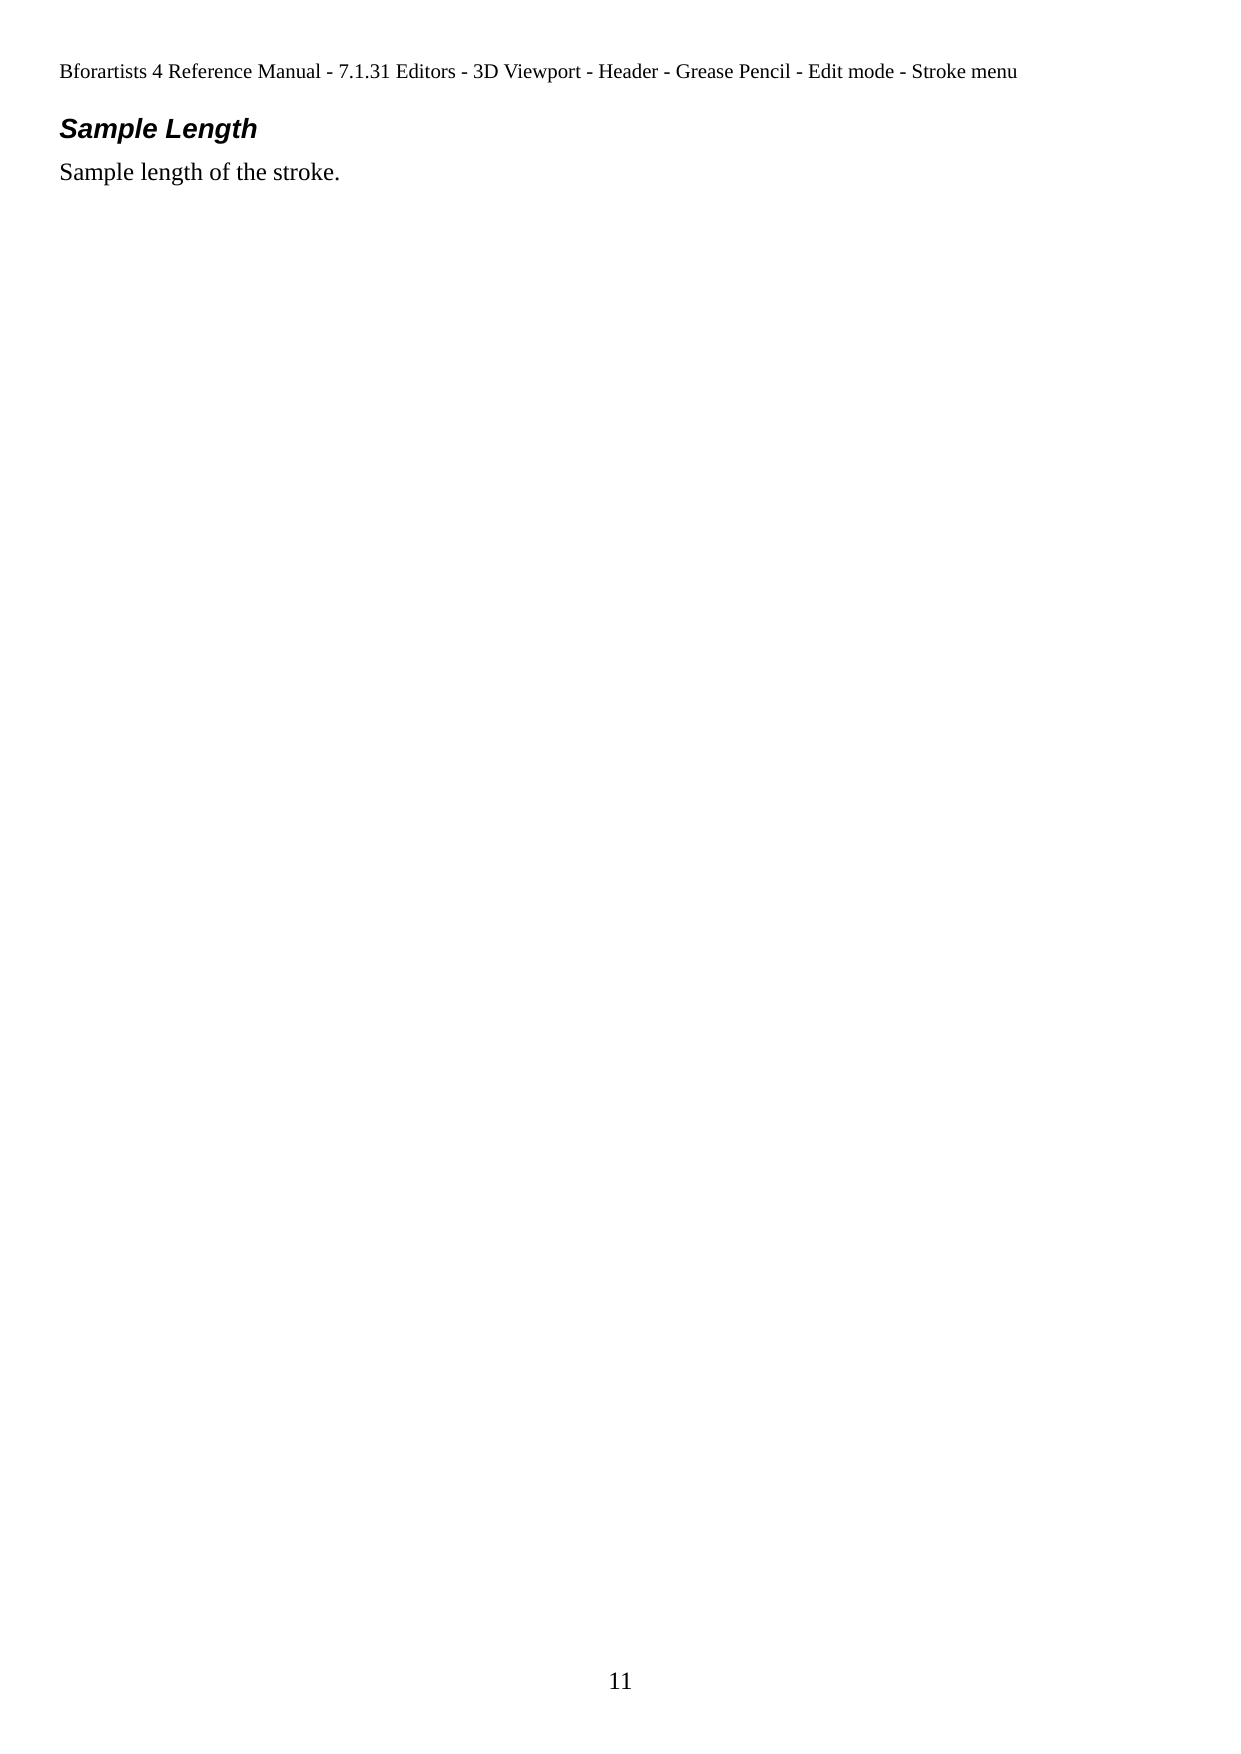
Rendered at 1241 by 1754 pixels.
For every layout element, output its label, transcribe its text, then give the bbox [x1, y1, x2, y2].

text Sample length of the stroke. [59, 157, 1181, 186]
subtitle Sample Length [59, 113, 1181, 144]
